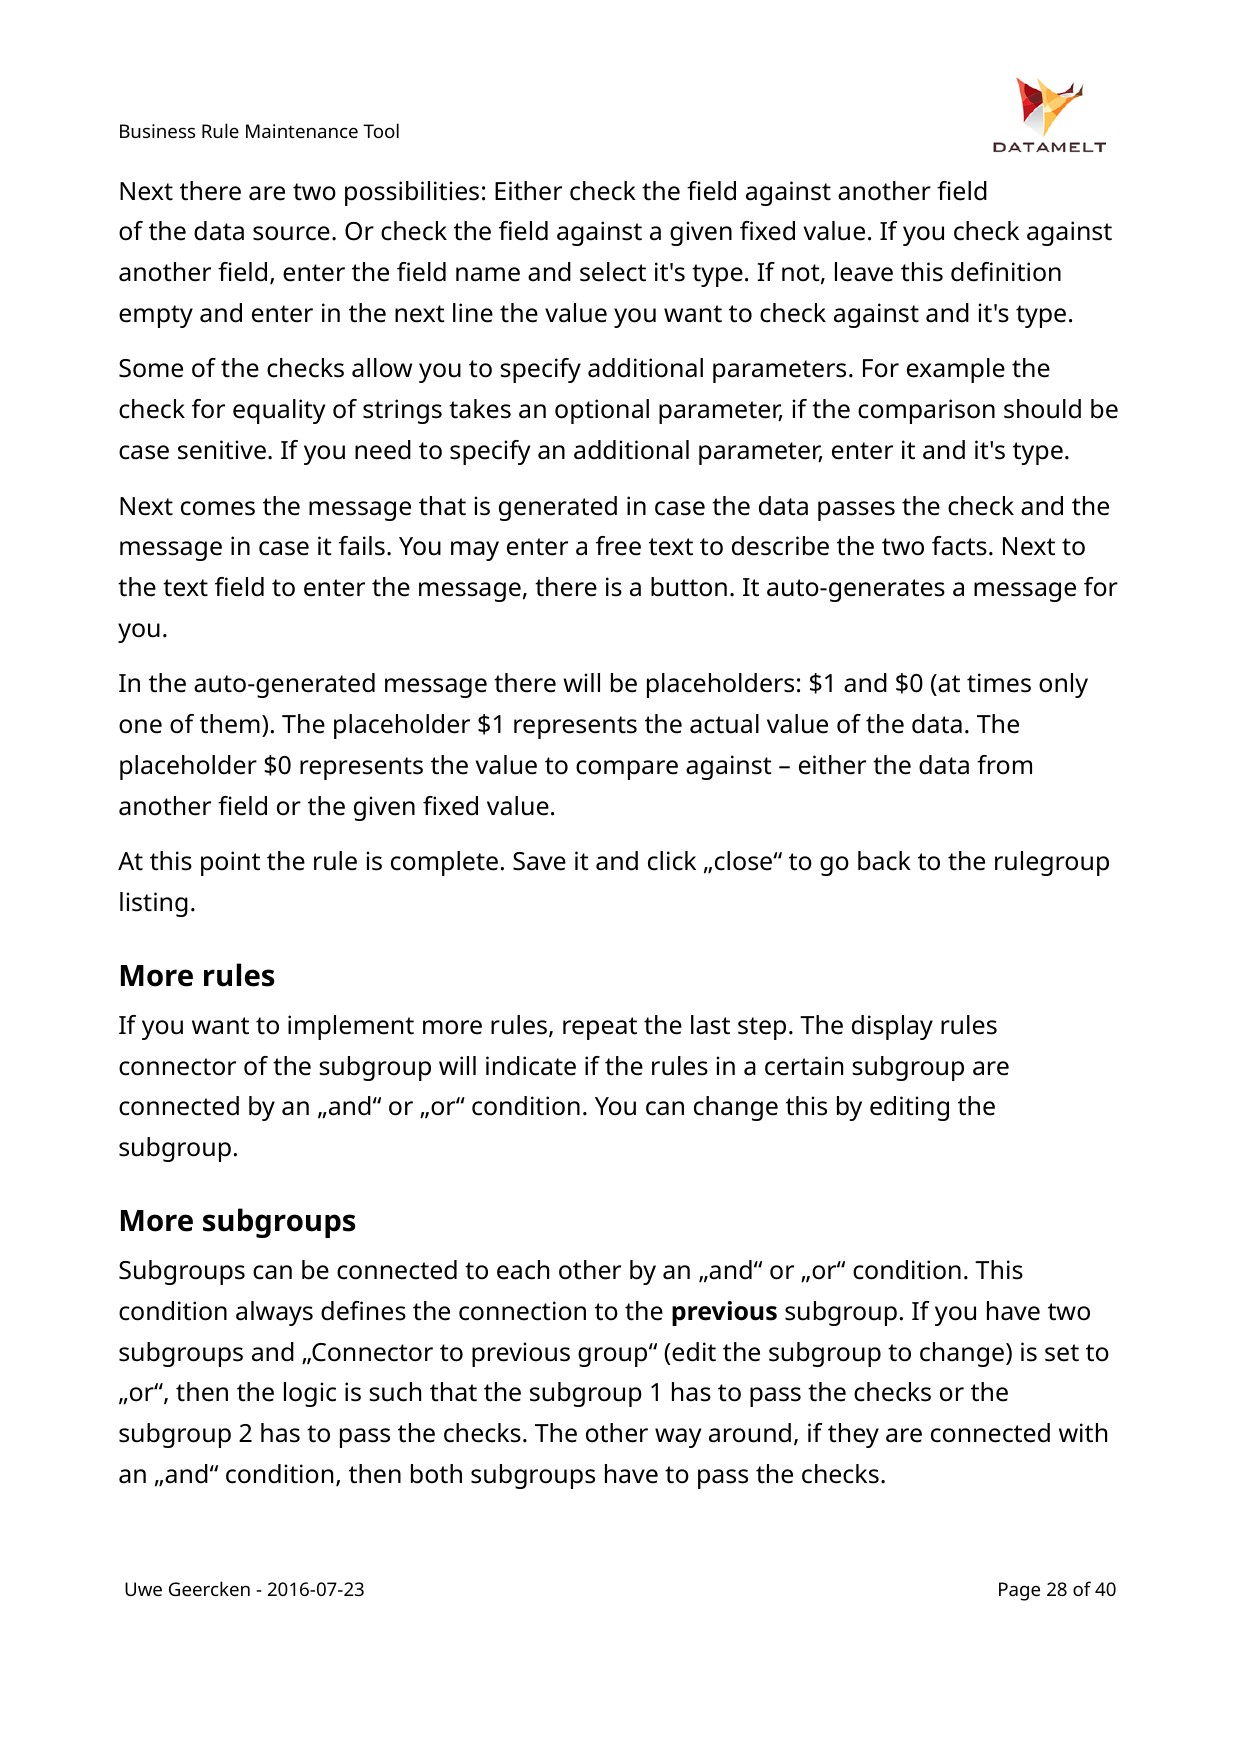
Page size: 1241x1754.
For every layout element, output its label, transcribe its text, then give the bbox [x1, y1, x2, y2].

text Subgroups can be connected to each other by an „and“ or „or“ condition. This condition always defines the connection to the previous subgroup. If you have two subgroups and „Connector to previous group“ (edit the subgroup to change) is set to „or“, then the logic is such that the subgroup 1 has to pass the checks or the subgroup 2 has to pass the checks. The other way around, if they are connected with an „and“ condition, then both subgroups have to pass the checks. [118, 1252, 1122, 1491]
text In the auto-generated message there will be placeholders: $1 and $0 (at times only one of them). The placeholder $1 represents the actual value of the data. The placeholder $0 represents the value to compare against – either the data from another field or the given fixed value. [118, 666, 1122, 823]
subtitle More subgroups [118, 1200, 1122, 1240]
text If you want to implement more rules, repeat the last step. The display rules connector of the subgroup will indicate if the rules in a certain subgroup are connected by an „and“ or „or“ condition. You can change this by editing the subgroup. [118, 1007, 1122, 1164]
text At this point the rule is complete. Save it and click „close“ to go back to the rulegroup listing. [118, 844, 1122, 919]
text Next there are two possibilities: Either check the field against another field of the data source. Or check the field against a given fixed value. If you check against another field, enter the field name and select it's type. If not, leave this definition empty and enter in the next line the value you want to check against and it's type. [118, 173, 1122, 330]
subtitle More rules [118, 955, 1122, 995]
text Some of the checks allow you to specify additional parameters. For example the check for equality of strings takes an optional parameter, if the comparison should be case senitive. If you need to specify an additional parameter, enter it and it's type. [118, 351, 1122, 467]
text Next comes the message that is generated in case the data passes the check and the message in case it fails. You may enter a free text to describe the two facts. Next to the text field to enter the message, there is a button. It auto-generates a message for you. [118, 488, 1122, 645]
picture [992, 69, 1107, 160]
